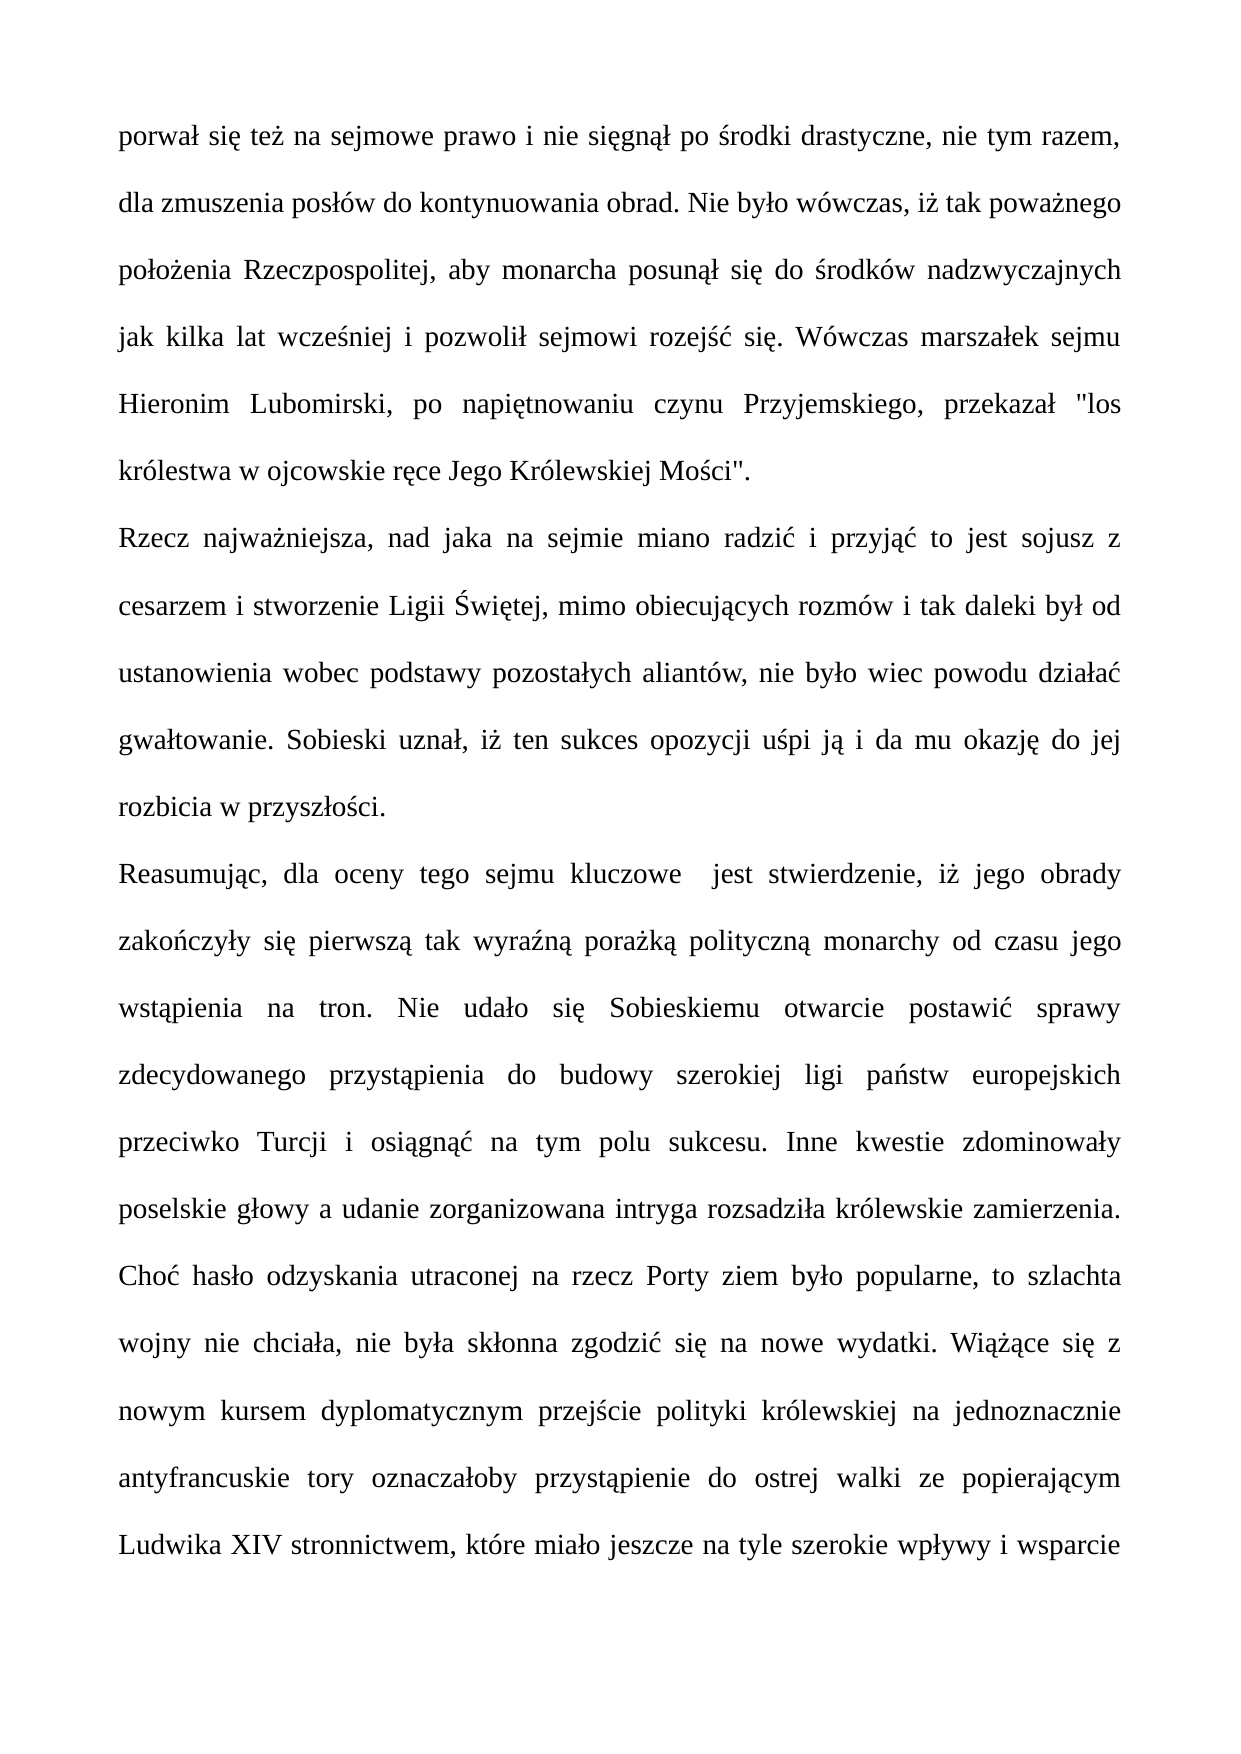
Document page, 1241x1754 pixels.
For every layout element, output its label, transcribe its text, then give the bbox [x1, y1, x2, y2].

text Rzecz najważniejsza, nad jaka na sejmie miano radzić i przyjąć to jest sojusz z cesarzem i stworzenie Ligii Świętej, mimo obiecujących rozmów i tak daleki był od ustanowienia wobec podstawy pozostałych aliantów, nie było wiec powodu działać gwałtowanie. Sobieski uznał, iż ten sukces opozycji uśpi ją i da mu okazję do jej rozbicia w przyszłości. [118, 521, 1122, 822]
text Reasumując, dla oceny tego sejmu kluczowe jest stwierdzenie, iż jego obrady zakończyły się pierwszą tak wyraźną porażką polityczną monarchy od czasu jego wstąpienia na tron. Nie udało się Sobieskiemu otwarcie postawić sprawy zdecydowanego przystąpienia do budowy szerokiej ligi państw europejskich przeciwko Turcji i osiągnąć na tym polu sukcesu. Inne kwestie zdominowały poselskie głowy a udanie zorganizowana intryga rozsadziła królewskie zamierzenia. Choć hasło odzyskania utraconej na rzecz Porty ziem było popularne, to szlachta wojny nie chciała, nie była skłonna zgodzić się na nowe wydatki. Wiążące się z nowym kursem dyplomatycznym przejście polityki królewskiej na jednoznacznie antyfrancuskie tory oznaczałoby przystąpienie do ostrej walki ze popierającym Ludwika XIV stronnictwem, które miało jeszcze na tyle szerokie wpływy i wsparcie [118, 856, 1122, 1560]
text porwał się też na sejmowe prawo i nie sięgnął po środki drastyczne, nie tym razem, dla zmuszenia posłów do kontynuowania obrad. Nie było wówczas, iż tak poważnego położenia Rzeczpospolitej, aby monarcha posunął się do środków nadzwyczajnych jak kilka lat wcześniej i pozwolił sejmowi rozejść się. Wówczas marszałek sejmu Hieronim Lubomirski, po napiętnowaniu czynu Przyjemskiego, przekazał "los królestwa w ojcowskie ręce Jego Królewskiej Mości". [118, 118, 1122, 487]
